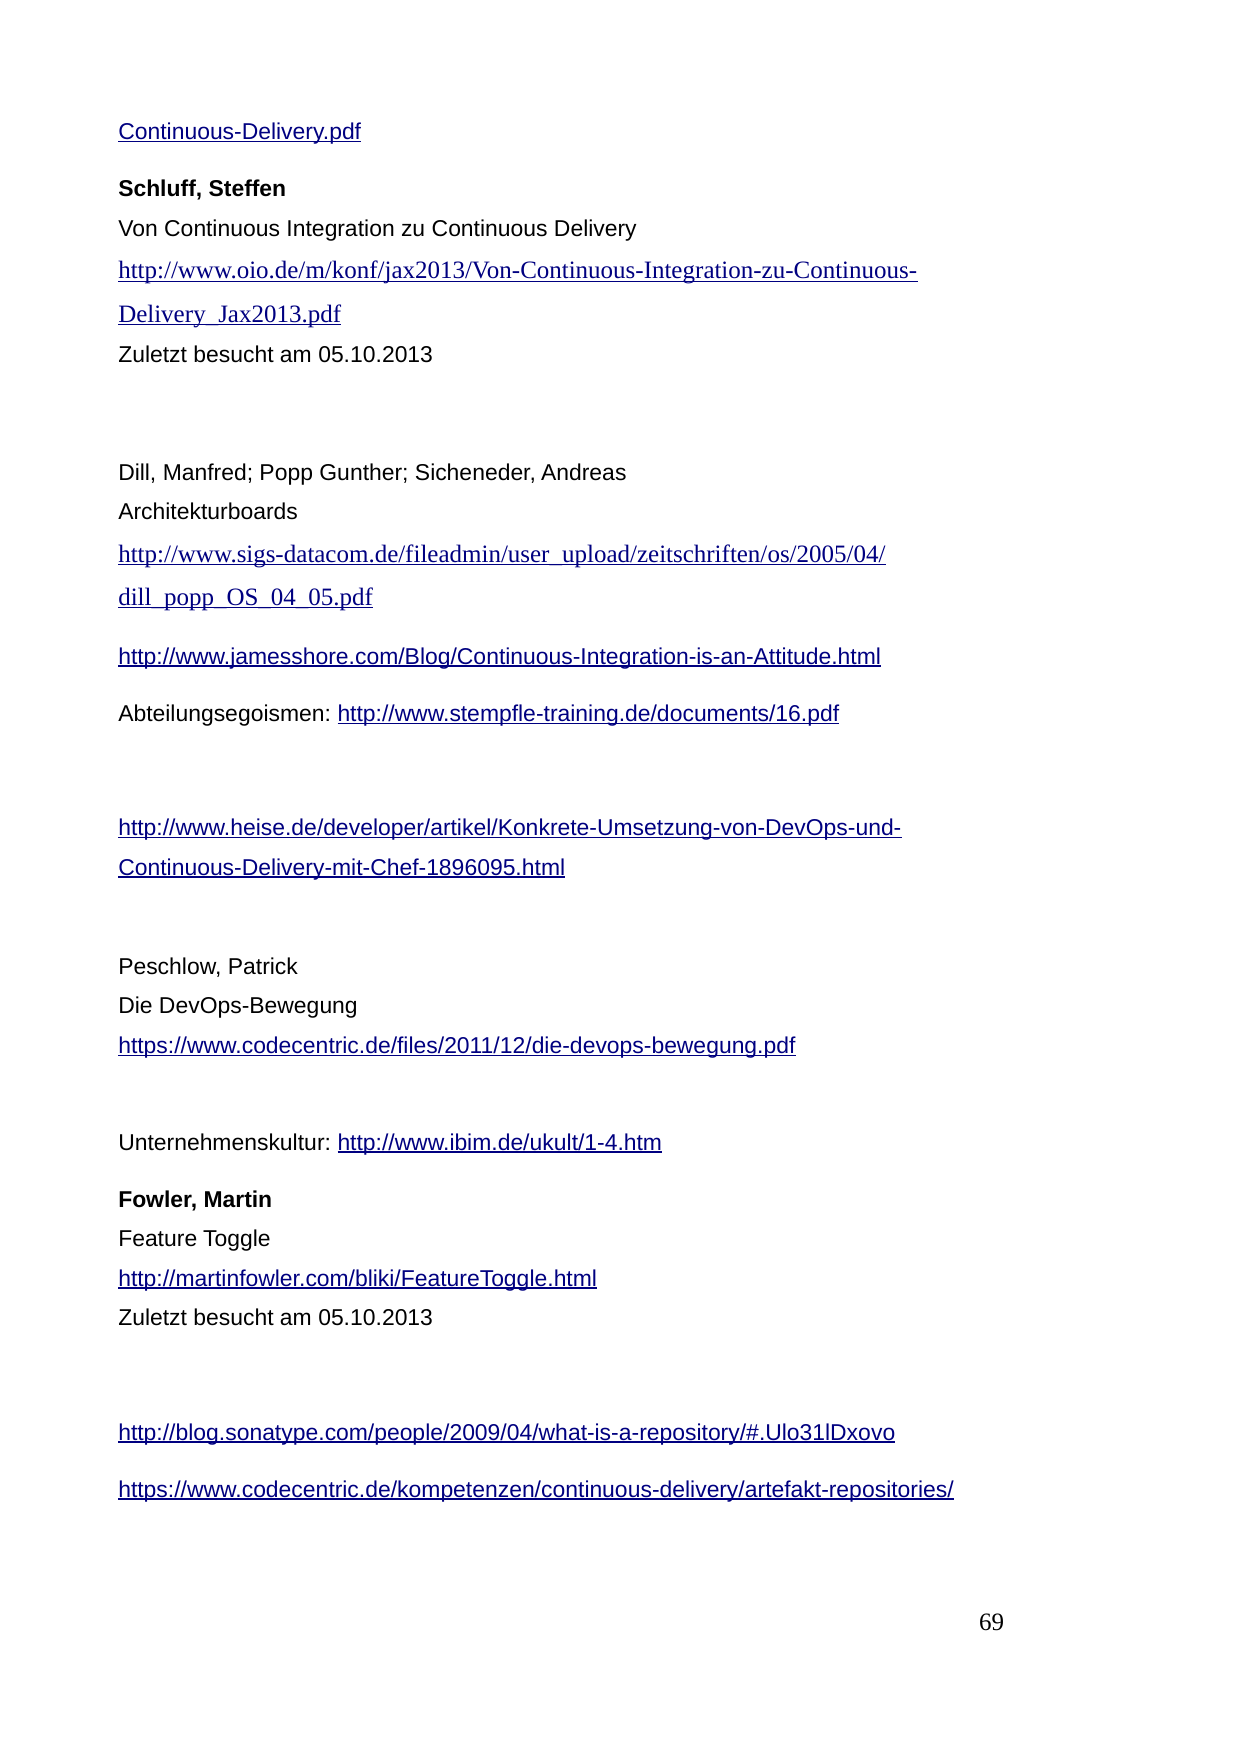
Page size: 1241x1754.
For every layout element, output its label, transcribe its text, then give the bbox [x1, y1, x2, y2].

text Peschlow, Patrick Die DevOps-Bewegung https://www.codecentric.de/files/2011/12/die-devops-bewegung.pdf [118, 911, 1004, 1058]
text Continuous-Delivery.pdf [118, 118, 1004, 144]
text http://www.heise.de/developer/artikel/Konkrete-Umsetzung-von-DevOps-und-Continuous-Delivery-mit-Chef-1896095.html [118, 814, 1004, 880]
text Fowler, Martin Feature Toggle http://martinfowler.com/bliki/FeatureToggle.html Zuletzt besucht am 05.10.2013 [118, 1186, 1004, 1330]
text Schluff, Steffen Von Continuous Integration zu Continuous Delivery http://www.oio.de/m/konf/jax2013/Von-Continuous-Integration-zu-Continuous-Delivery_Jax2013.pdf Zuletzt besucht am 05.10.2013 [118, 175, 1004, 367]
text Unternehmenskultur: http://www.ibim.de/ukult/1-4.htm [118, 1089, 1004, 1155]
text http://blog.sonatype.com/people/2009/04/what-is-a-repository/#.Ulo31lDxovo [118, 1418, 1004, 1445]
text Abteilungsegoismen: http://www.stempfle-training.de/documents/16.pdf [118, 700, 1004, 726]
text https://www.codecentric.de/kompetenzen/continuous-delivery/artefakt-repositories/ [118, 1476, 1004, 1502]
text http://www.jamesshore.com/Blog/Continuous-Integration-is-an-Attitude.html [118, 643, 1004, 669]
text Dill, Manfred; Popp Gunther; Sicheneder, Andreas Architekturboards http://www.sigs-datacom.de/fileadmin/user_upload/zeitschriften/os/2005/04/dill_popp_OS_04_05.pdf [118, 458, 1004, 611]
